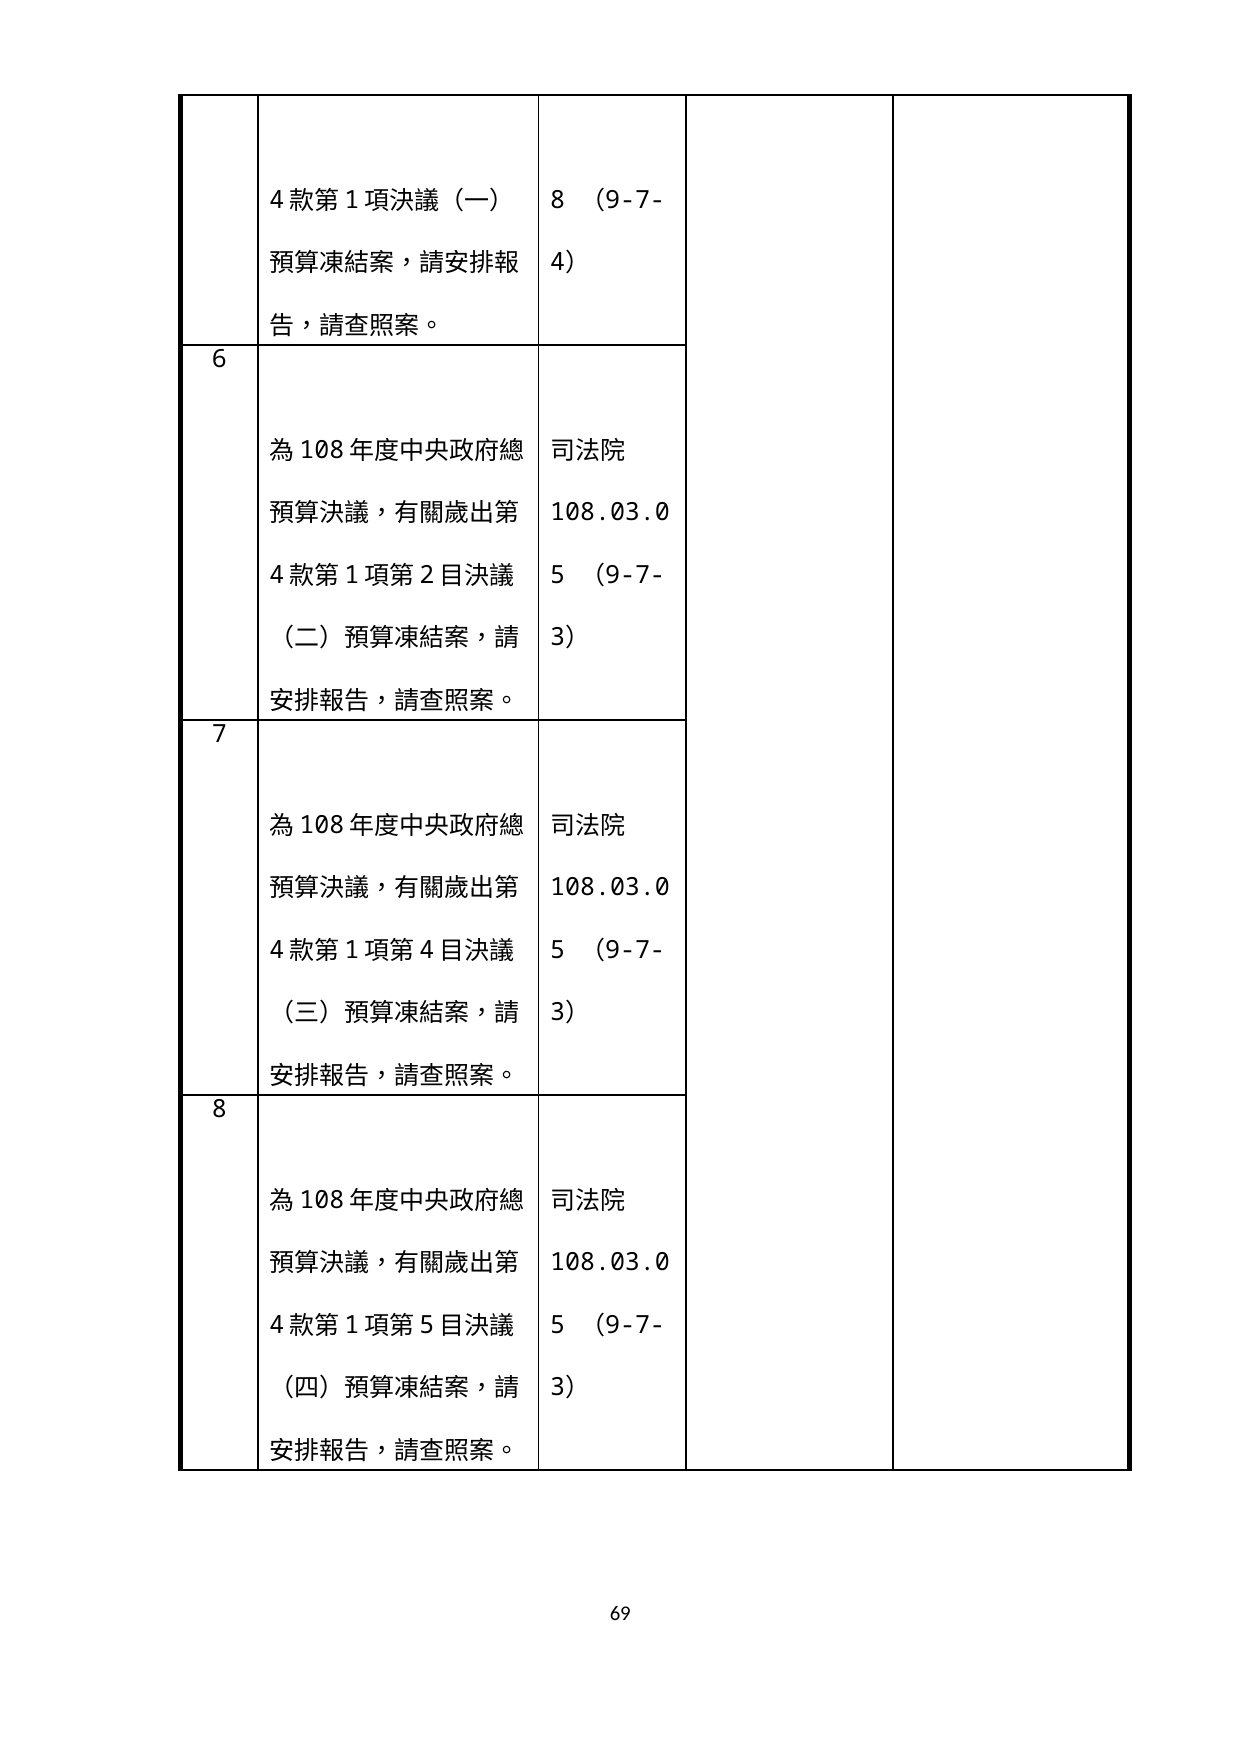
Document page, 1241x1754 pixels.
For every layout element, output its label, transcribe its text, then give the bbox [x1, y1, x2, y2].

table_cell 為108年度中央政府總預算決議，有關歲出第4款第1項第2目決議（二）預算凍結案，請安排報告，請查照案。 [259, 346, 538, 719]
table_cell 為108年度中央政府總預算決議，有關歲出第4款第1項第4目決議（三）預算凍結案，請安排報告，請查照案。 [259, 721, 538, 1094]
table_cell 6 [183, 346, 257, 719]
table_cell [687, 96, 892, 1469]
table_cell 司法院 108.03.05 （9-7-3） [539, 346, 685, 719]
table_cell 8 [183, 1096, 257, 1469]
table_cell 7 [183, 721, 257, 1094]
table_cell 司法院 108.03.05 （9-7-3） [539, 1096, 685, 1469]
table_cell 8 （9-7-4） [539, 96, 685, 344]
table_cell 為108年度中央政府總預算決議，有關歲出第4款第1項第5目決議（四）預算凍結案，請安排報告，請查照案。 [259, 1096, 538, 1469]
table_cell 4款第1項決議（一）預算凍結案，請安排報告，請查照案。 [259, 96, 538, 344]
table_cell 司法院 108.03.05 （9-7-3） [539, 721, 685, 1094]
table_cell [894, 96, 1127, 1469]
table_cell [183, 96, 257, 344]
